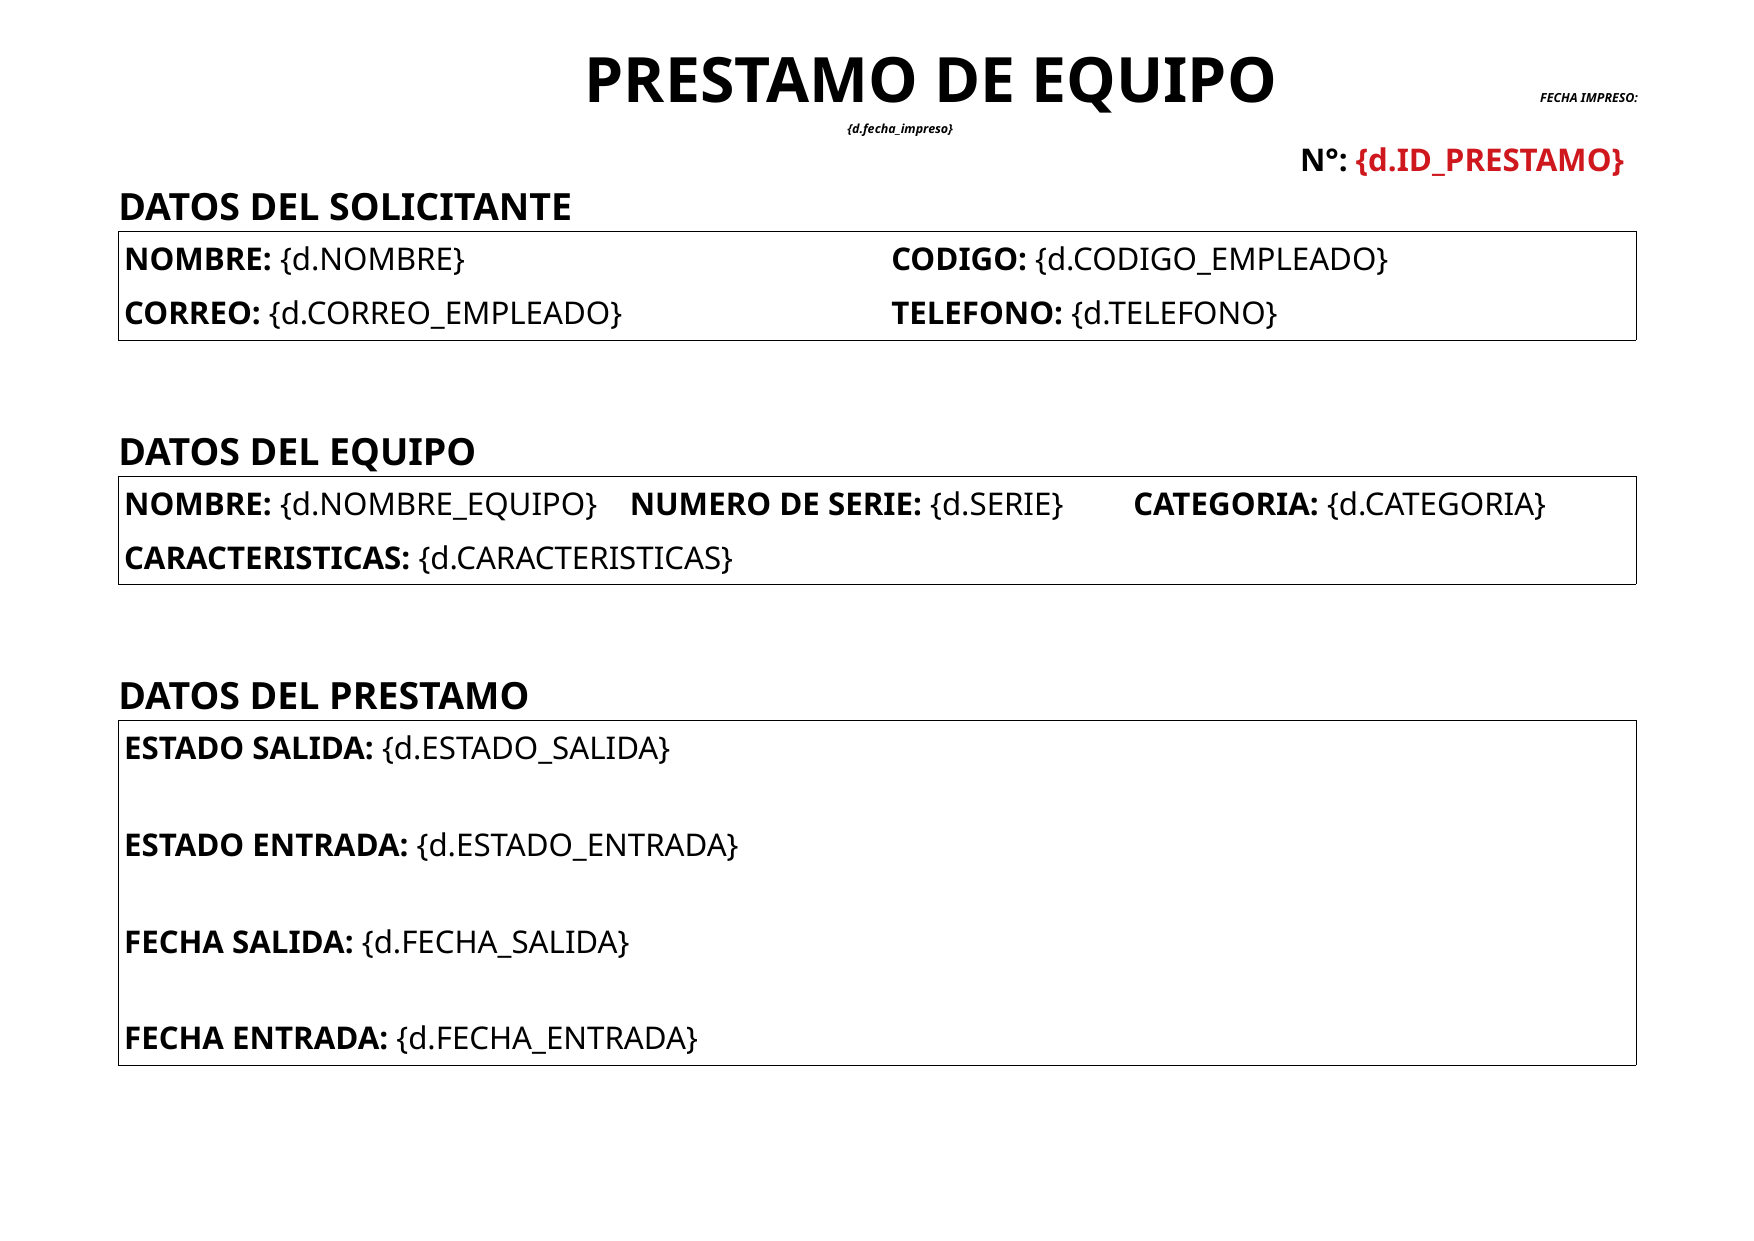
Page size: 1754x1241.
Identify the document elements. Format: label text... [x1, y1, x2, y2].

text PRESTAMO DE EQUIPO FECHA IMPRESO: {d.fecha_impreso} [118, 35, 1683, 138]
table_header CODIGO: {d.CODIGO_EMPLEADO} [885, 232, 1636, 285]
text N°: {d.ID_PRESTAMO} [118, 138, 1636, 180]
text DATOS DEL SOLICITANTE [118, 180, 1636, 231]
table_cell FECHA SALIDA: {d.FECHA_SALIDA} [119, 914, 1636, 1011]
table_header NUMERO DE SERIE: {d.SERIE} [624, 477, 1127, 530]
table_cell CARACTERISTICAS: {d.CARACTERISTICAS} [119, 530, 1636, 584]
text DATOS DEL EQUIPO [118, 425, 1636, 476]
table_cell TELEFONO: {d.TELEFONO} [885, 285, 1636, 339]
table_cell CORREO: {d.CORREO_EMPLEADO} [119, 285, 885, 339]
table_cell ESTADO ENTRADA: {d.ESTADO_ENTRADA} [119, 817, 1636, 914]
table_header NOMBRE: {d.NOMBRE} [119, 232, 885, 285]
text DATOS DEL PRESTAMO [118, 669, 1636, 720]
table_header ESTADO SALIDA: {d.ESTADO_SALIDA} [119, 721, 1636, 817]
table_cell FECHA ENTRADA: {d.FECHA_ENTRADA} [119, 1011, 1636, 1064]
table_header NOMBRE: {d.NOMBRE_EQUIPO} [119, 477, 624, 530]
table_header CATEGORIA: {d.CATEGORIA} [1128, 477, 1636, 530]
